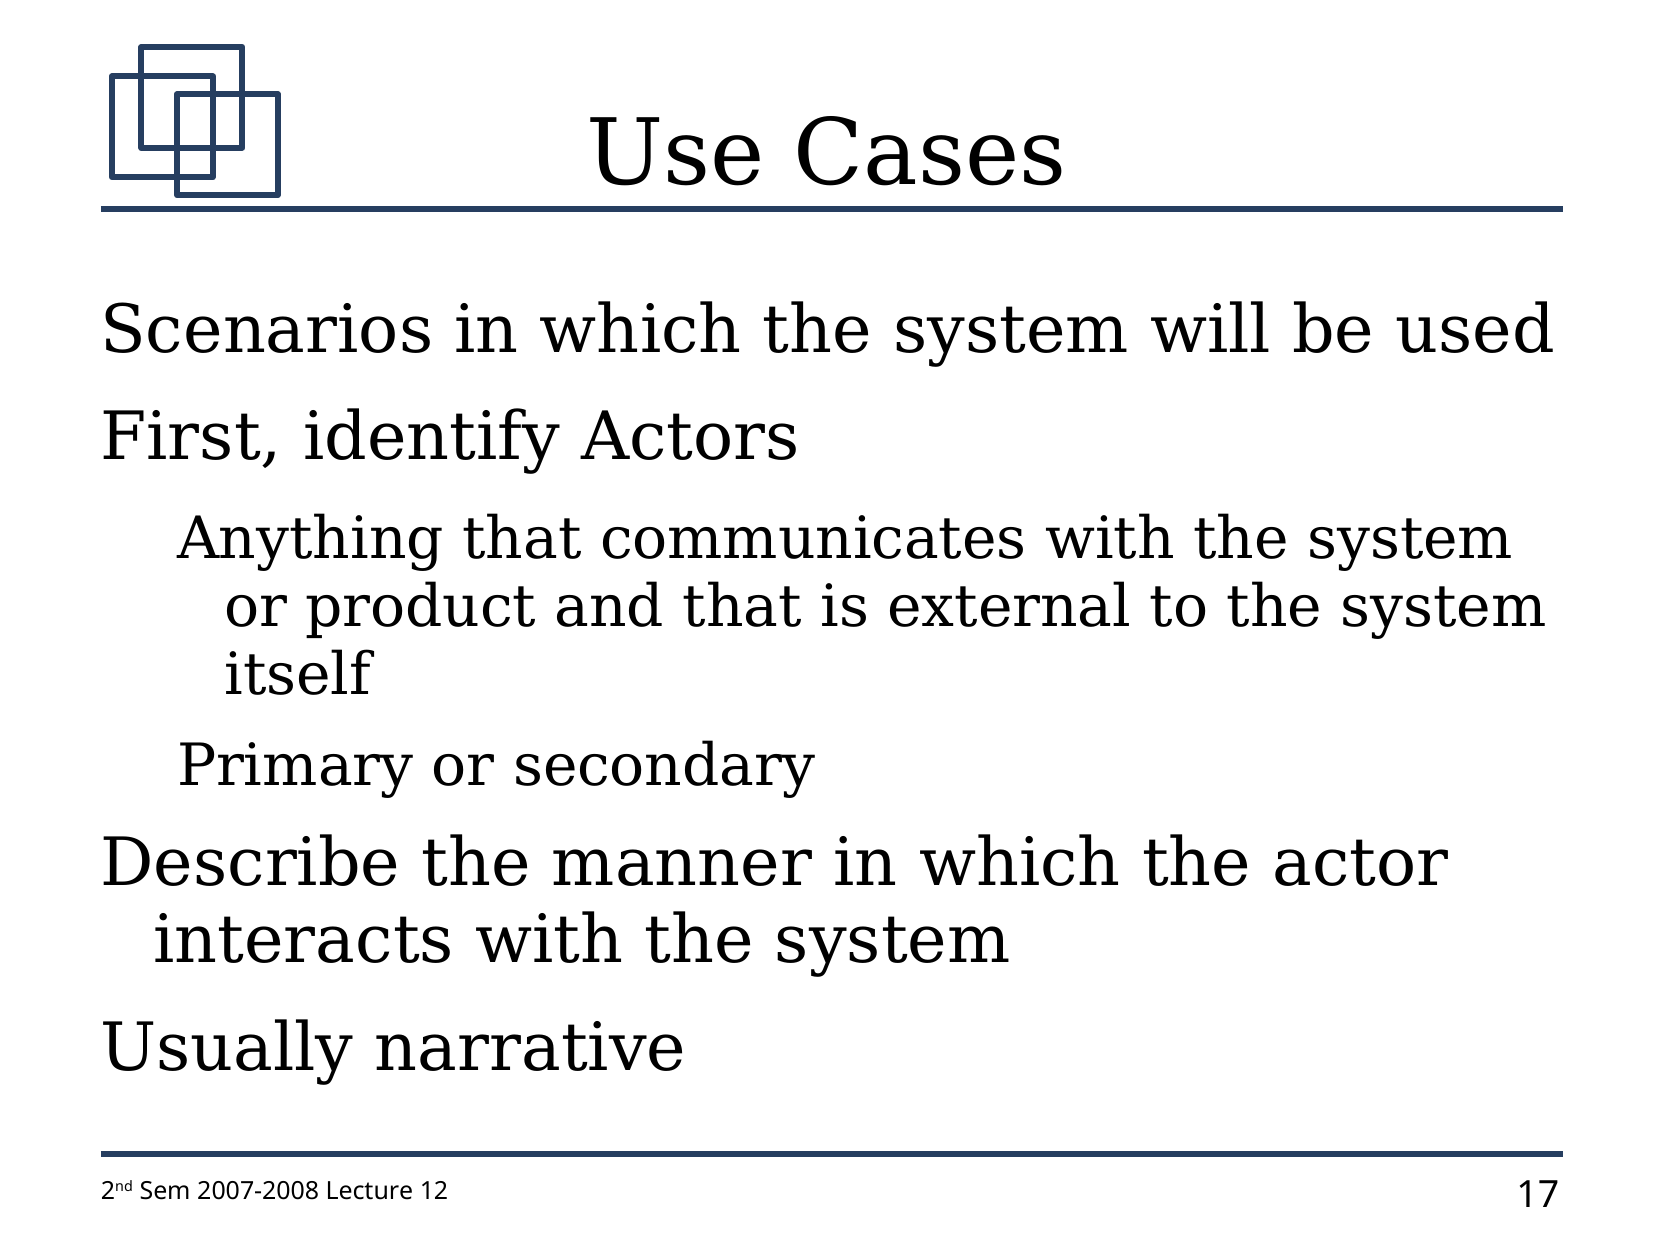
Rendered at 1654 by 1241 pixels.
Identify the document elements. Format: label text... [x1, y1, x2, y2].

list Scenarios in which the system will be used First, identify Actors Anything that communicates with the system or product and that is external to the system itself Primary or secondary Describe the manner in which the actor interacts with the system Usually narrative [82, 290, 1571, 1164]
title Use Cases [82, 49, 1571, 257]
